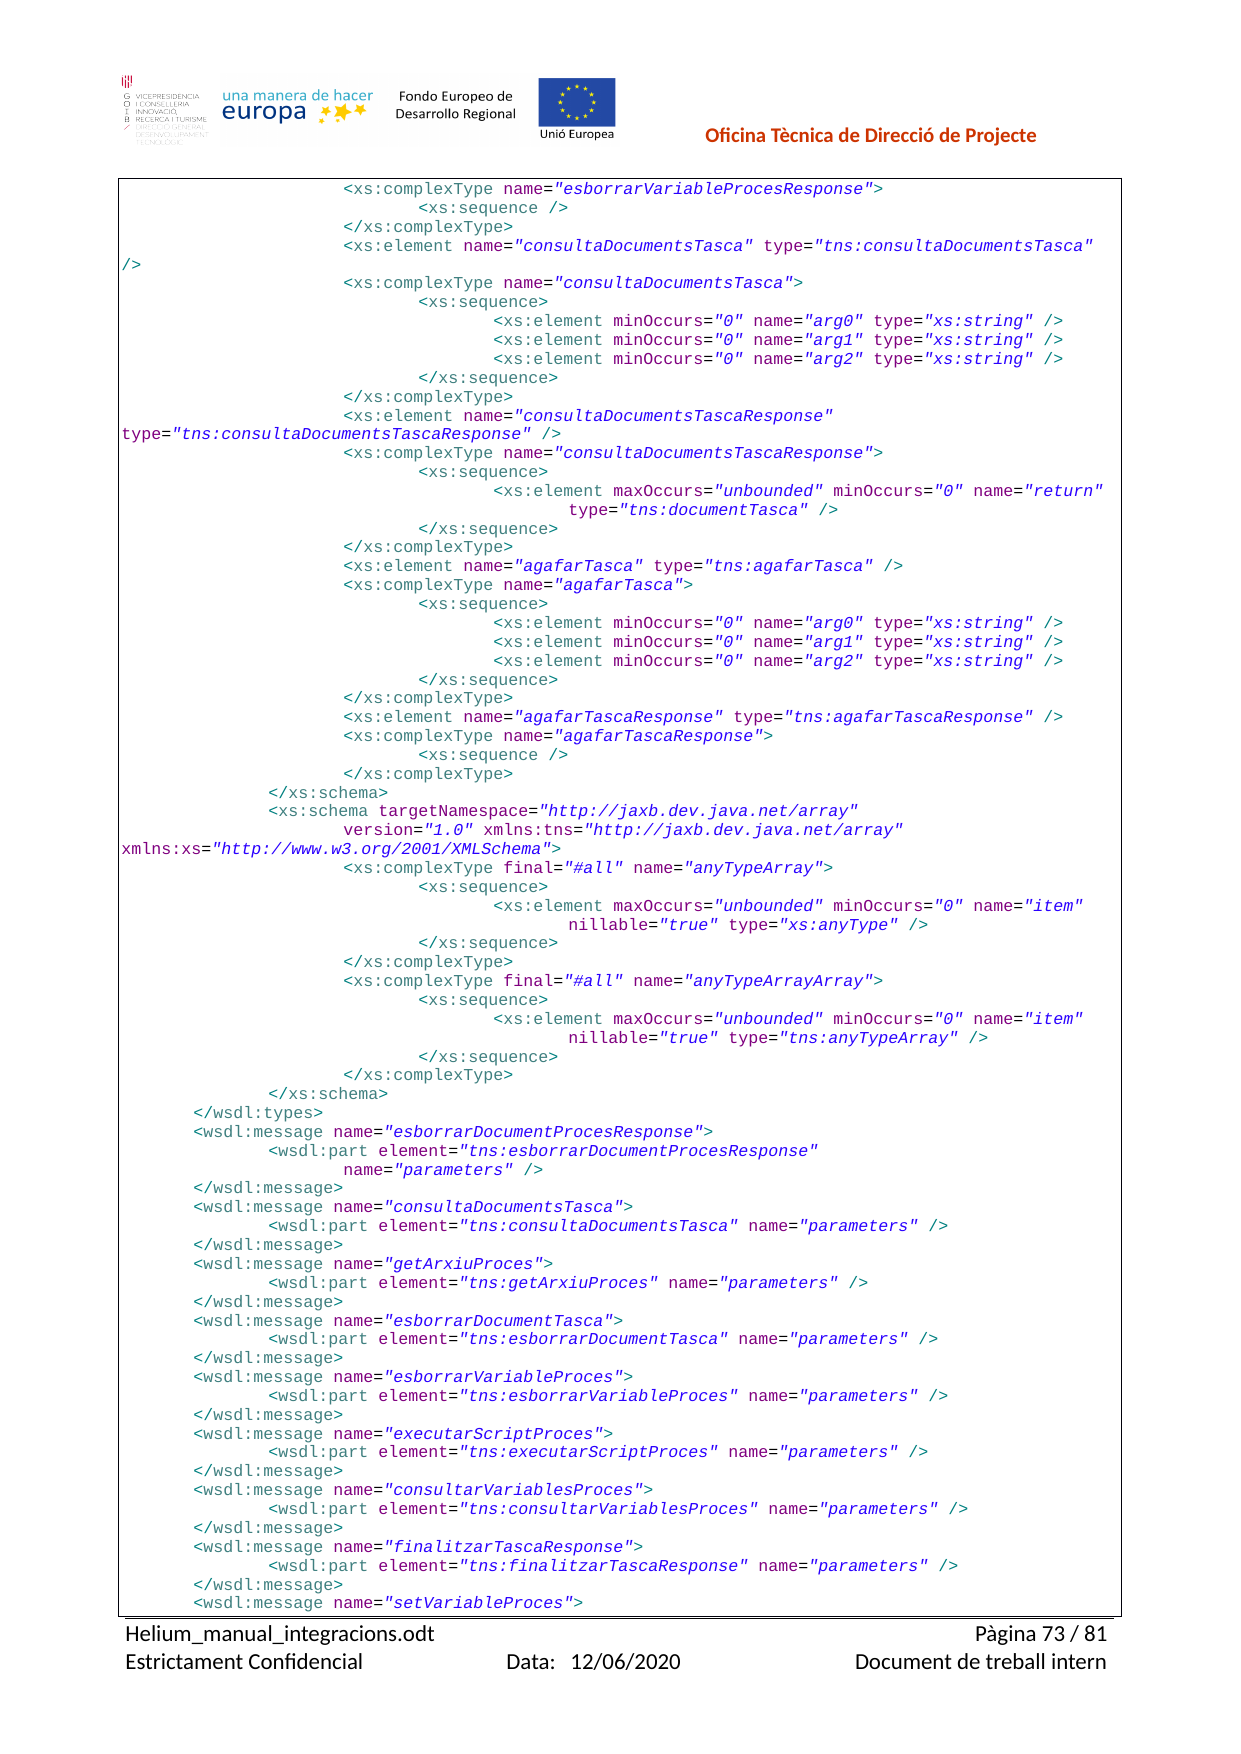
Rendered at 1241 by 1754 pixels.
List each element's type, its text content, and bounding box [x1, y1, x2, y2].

text </xs:complexType> [119, 1064, 1121, 1083]
text <xs:complexType name="agafarTasca"> [119, 574, 1121, 592]
text </xs:schema> [119, 1083, 1121, 1102]
text <wsdl:part element="tns:consultarVariablesProces" name="parameters" /> [119, 1497, 1121, 1516]
text <xs:sequence> [119, 988, 1121, 1007]
text <xs:complexType final="#all" name="anyTypeArrayArray"> [119, 969, 1121, 988]
text </wsdl:message> [119, 1403, 1121, 1422]
text </xs:complexType> [119, 215, 1121, 234]
text </xs:complexType> [119, 951, 1121, 969]
text </xs:sequence> [119, 668, 1121, 687]
text <xs:complexType name="esborrarVariableProcesResponse"> [119, 179, 1121, 197]
text <wsdl:part element="tns:consultaDocumentsTasca" name="parameters" /> [119, 1215, 1121, 1233]
text </xs:complexType> [119, 687, 1121, 706]
text </xs:sequence> [119, 517, 1121, 536]
text </xs:sequence> [119, 366, 1121, 385]
text <xs:sequence> [119, 875, 1121, 894]
text <xs:element minOccurs="0" name="arg2" type="xs:string" /> [119, 347, 1121, 366]
text nillable="true" type="tns:anyTypeArray" /> [119, 1026, 1121, 1045]
text <xs:complexType name="consultaDocumentsTasca"> [119, 272, 1121, 291]
text <xs:element name="agafarTasca" type="tns:agafarTasca" /> [119, 555, 1121, 574]
text </xs:complexType> [119, 536, 1121, 555]
text <xs:element maxOccurs="unbounded" minOccurs="0" name="item" [119, 894, 1121, 913]
text </wsdl:message> [119, 1233, 1121, 1252]
text <xs:element minOccurs="0" name="arg0" type="xs:string" /> [119, 611, 1121, 630]
text <wsdl:message name="esborrarVariableProces"> [119, 1366, 1121, 1384]
text </wsdl:message> [119, 1177, 1121, 1196]
text <xs:sequence /> [119, 743, 1121, 762]
text nillable="true" type="xs:anyType" /> [119, 913, 1121, 932]
text </wsdl:message> [119, 1460, 1121, 1479]
text <xs:element name="agafarTascaResponse" type="tns:agafarTascaResponse" /> [119, 706, 1121, 724]
text <wsdl:message name="esborrarDocumentTasca"> [119, 1309, 1121, 1328]
text <xs:element minOccurs="0" name="arg1" type="xs:string" /> [119, 630, 1121, 649]
text <wsdl:message name="getArxiuProces"> [119, 1252, 1121, 1271]
text </xs:schema> [119, 781, 1121, 800]
text <xs:element name="consultaDocumentsTasca" type="tns:consultaDocumentsTasca" /> [119, 234, 1121, 272]
text <xs:element minOccurs="0" name="arg0" type="xs:string" /> [119, 310, 1121, 328]
text <xs:schema targetNamespace="http://jaxb.dev.java.net/array" [119, 800, 1121, 819]
text name="parameters" /> [119, 1158, 1121, 1177]
text </wsdl:message> [119, 1290, 1121, 1309]
text <wsdl:part element="tns:esborrarDocumentTasca" name="parameters" /> [119, 1328, 1121, 1347]
text <wsdl:message name="executarScriptProces"> [119, 1422, 1121, 1441]
picture [219, 73, 621, 147]
text </xs:complexType> [119, 385, 1121, 404]
text <xs:sequence> [119, 291, 1121, 310]
text </wsdl:message> [119, 1573, 1121, 1592]
text <xs:sequence> [119, 461, 1121, 479]
text <wsdl:message name="setVariableProces"> [119, 1592, 1121, 1616]
text <wsdl:part element="tns:getArxiuProces" name="parameters" /> [119, 1271, 1121, 1290]
text <wsdl:message name="esborrarDocumentProcesResponse"> [119, 1120, 1121, 1139]
text <wsdl:part element="tns:executarScriptProces" name="parameters" /> [119, 1441, 1121, 1460]
text <xs:element minOccurs="0" name="arg1" type="xs:string" /> [119, 328, 1121, 347]
text type="tns:documentTasca" /> [119, 498, 1121, 517]
text <xs:complexType final="#all" name="anyTypeArray"> [119, 856, 1121, 875]
text <xs:complexType name="agafarTascaResponse"> [119, 724, 1121, 743]
text <wsdl:message name="finalitzarTascaResponse"> [119, 1535, 1121, 1554]
text version="1.0" xmlns:tns="http://jaxb.dev.java.net/array" xmlns:xs="http://www.w3.org/2001/XMLSchema"> [119, 819, 1121, 856]
text <wsdl:part element="tns:finalitzarTascaResponse" name="parameters" /> [119, 1554, 1121, 1573]
text <xs:element maxOccurs="unbounded" minOccurs="0" name="return" [119, 479, 1121, 498]
text <xs:complexType name="consultaDocumentsTascaResponse"> [119, 442, 1121, 461]
text <wsdl:message name="consultarVariablesProces"> [119, 1479, 1121, 1497]
text <xs:element maxOccurs="unbounded" minOccurs="0" name="item" [119, 1007, 1121, 1026]
text </xs:sequence> [119, 932, 1121, 951]
text <xs:element name="consultaDocumentsTascaResponse" type="tns:consultaDocumentsTascaResponse" /> [119, 404, 1121, 442]
text </wsdl:types> [119, 1102, 1121, 1120]
text <wsdl:part element="tns:esborrarDocumentProcesResponse" [119, 1139, 1121, 1158]
text <xs:element minOccurs="0" name="arg2" type="xs:string" /> [119, 649, 1121, 668]
text </wsdl:message> [119, 1516, 1121, 1535]
text </xs:sequence> [119, 1045, 1121, 1064]
text </wsdl:message> [119, 1347, 1121, 1366]
text </xs:complexType> [119, 762, 1121, 781]
text <xs:sequence /> [119, 197, 1121, 215]
text <wsdl:message name="consultaDocumentsTasca"> [119, 1196, 1121, 1215]
picture [118, 73, 213, 147]
text <wsdl:part element="tns:esborrarVariableProces" name="parameters" /> [119, 1384, 1121, 1403]
text <xs:sequence> [119, 592, 1121, 611]
